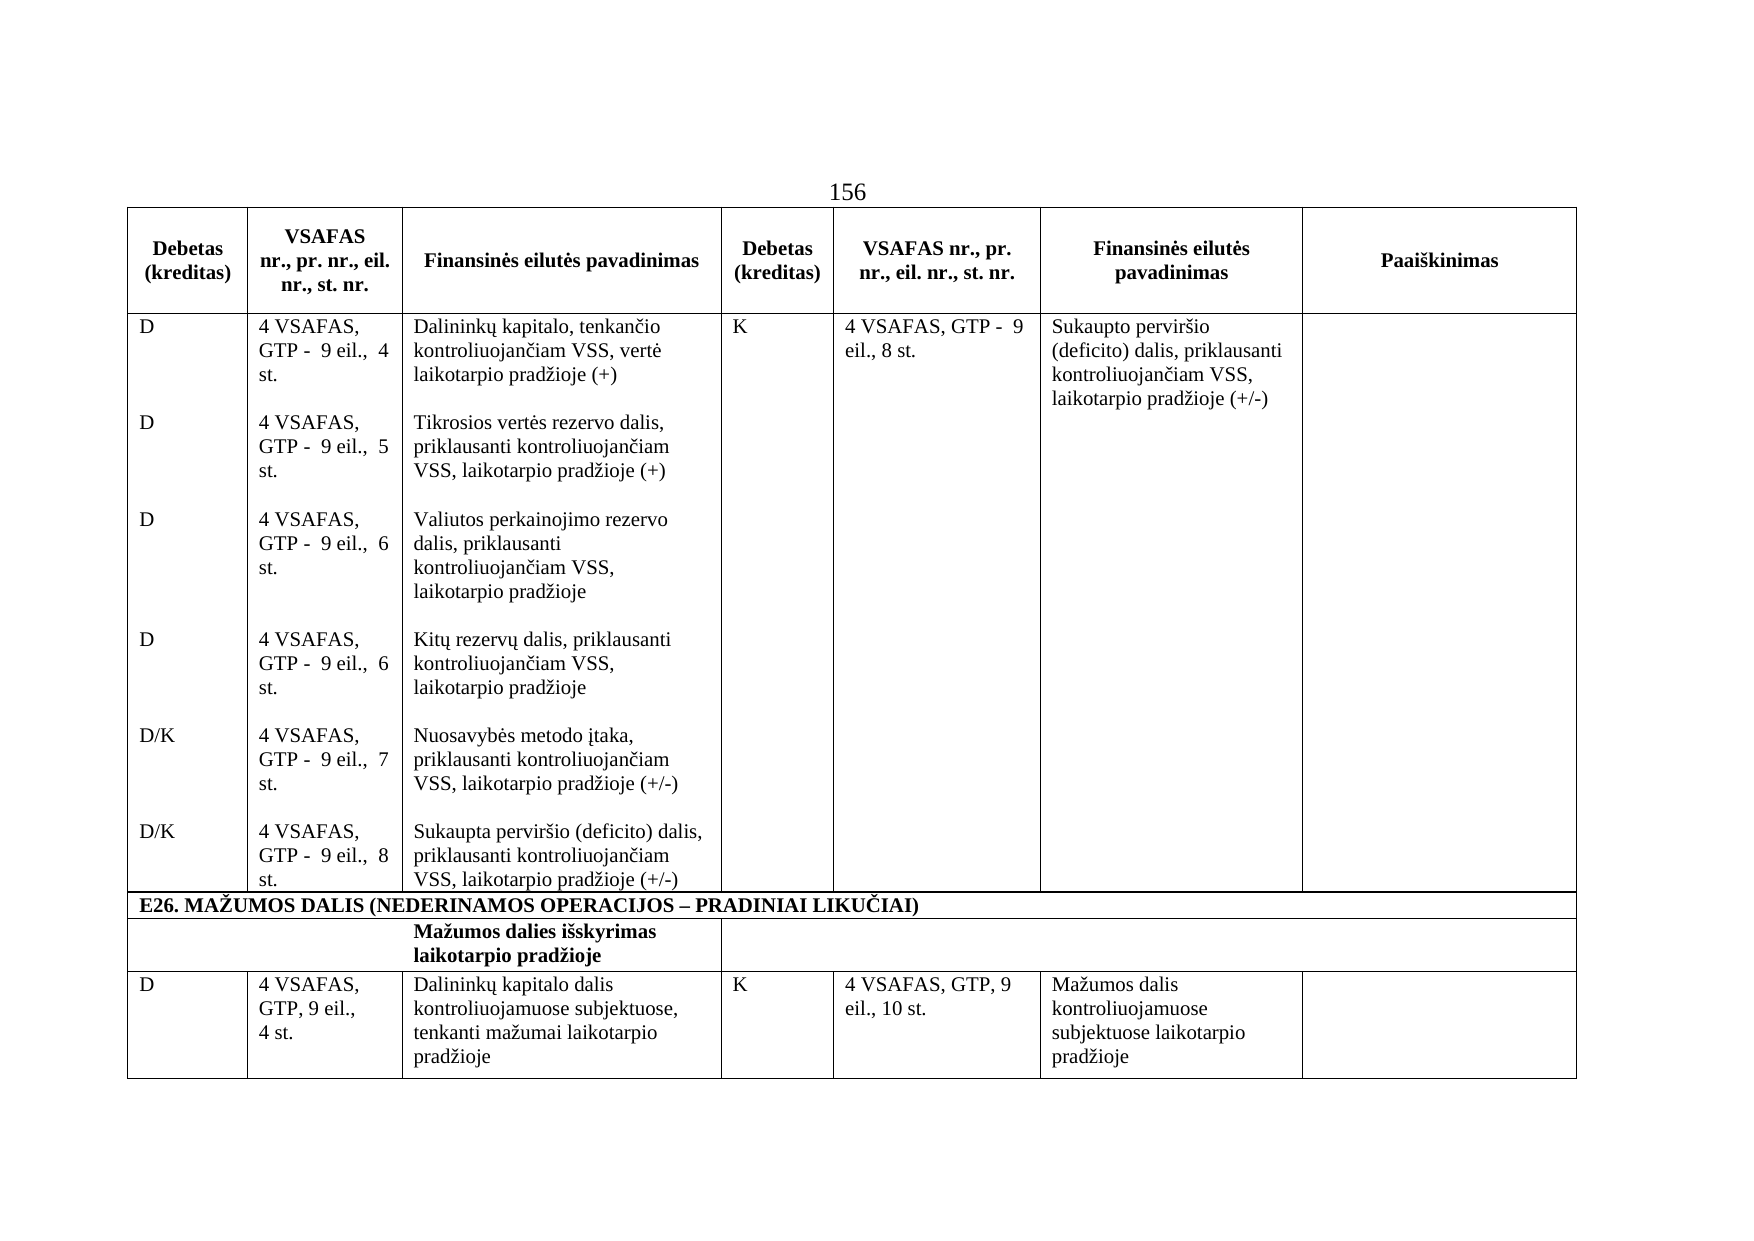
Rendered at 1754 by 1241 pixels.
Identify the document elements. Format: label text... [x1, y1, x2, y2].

table_cell [722, 919, 834, 971]
table_cell Dalininkų kapitalo dalis kontroliuojamuose subjektuose, tenkanti mažumai laikotarpio pradžioje [403, 972, 721, 1077]
table_cell Mažumos dalis kontroliuojamuose subjektuose laikotarpio pradžioje [1041, 972, 1302, 1077]
table_cell 4 VSAFAS, GTP, 9 eil., 10 st. [834, 972, 1040, 1077]
table_header VSAFAS nr., pr. nr., eil. nr., st. nr. [834, 208, 1040, 313]
table_cell [248, 919, 402, 971]
table_cell [128, 919, 247, 971]
table_cell Sukaupto perviršio (deficito) dalis, priklausanti kontroliuojančiam VSS, laikotarpio pradžioje (+/-) [1041, 314, 1302, 891]
table_cell Dalininkų kapitalo, tenkančio kontroliuojančiam VSS, vertė laikotarpio pradžioje (+) Tikrosios vertės rezervo dalis, priklausanti kontroliuojančiam VSS, laikotarpio pradžioje (+) Valiutos perkainojimo rezervo dalis, priklausanti kontroliuojančiam VSS, laikotarpio pradžioje Kitų rezervų dalis, priklausanti kontroliuojančiam VSS, laikotarpio pradžioje Nuosavybės metodo įtaka, priklausanti kontroliuojančiam VSS, laikotarpio pradžioje (+/-) Sukaupta perviršio (deficito) dalis, priklausanti kontroliuojančiam VSS, laikotarpio pradžioje (+/-) [403, 314, 721, 891]
table_cell [1303, 972, 1576, 1077]
table_header Debetas (kreditas) [722, 208, 833, 313]
table_header VSAFAS nr., pr. nr., eil. nr., st. nr. [248, 208, 402, 313]
table_cell 4 VSAFAS, GTP - 9 eil., 4 st. 4 VSAFAS, GTP - 9 eil., 5 st. 4 VSAFAS, GTP - 9 eil., 6 st. 4 VSAFAS, GTP - 9 eil., 6 st. 4 VSAFAS, GTP - 9 eil., 7 st. 4 VSAFAS, GTP - 9 eil., 8 st. [248, 314, 402, 891]
table_header Finansinės eilutės pavadinimas [1041, 208, 1302, 313]
table_cell Mažumos dalies išskyrimas laikotarpio pradžioje [402, 919, 721, 971]
table_header Paaiškinimas [1303, 208, 1576, 313]
table_cell [834, 919, 1040, 971]
table_cell [1303, 314, 1576, 891]
table_header Finansinės eilutės pavadinimas [403, 208, 721, 313]
table_cell 4 VSAFAS, GTP, 9 eil., 4 st. [248, 972, 402, 1077]
table_cell D D D D D/K D/K [128, 314, 247, 891]
table_cell [1303, 919, 1576, 971]
table_cell E26. MAŽUMOS DALIS (NEDERINAMOS OPERACIJOS – PRADINIAI LIKUČIAI) [128, 893, 1576, 918]
table_cell K [722, 972, 833, 1077]
table_cell K [722, 314, 833, 891]
table_header Debetas (kreditas) [128, 208, 247, 313]
table_cell 4 VSAFAS, GTP - 9 eil., 8 st. [834, 314, 1040, 891]
table_cell [1040, 919, 1303, 971]
table_cell D [128, 972, 247, 1077]
